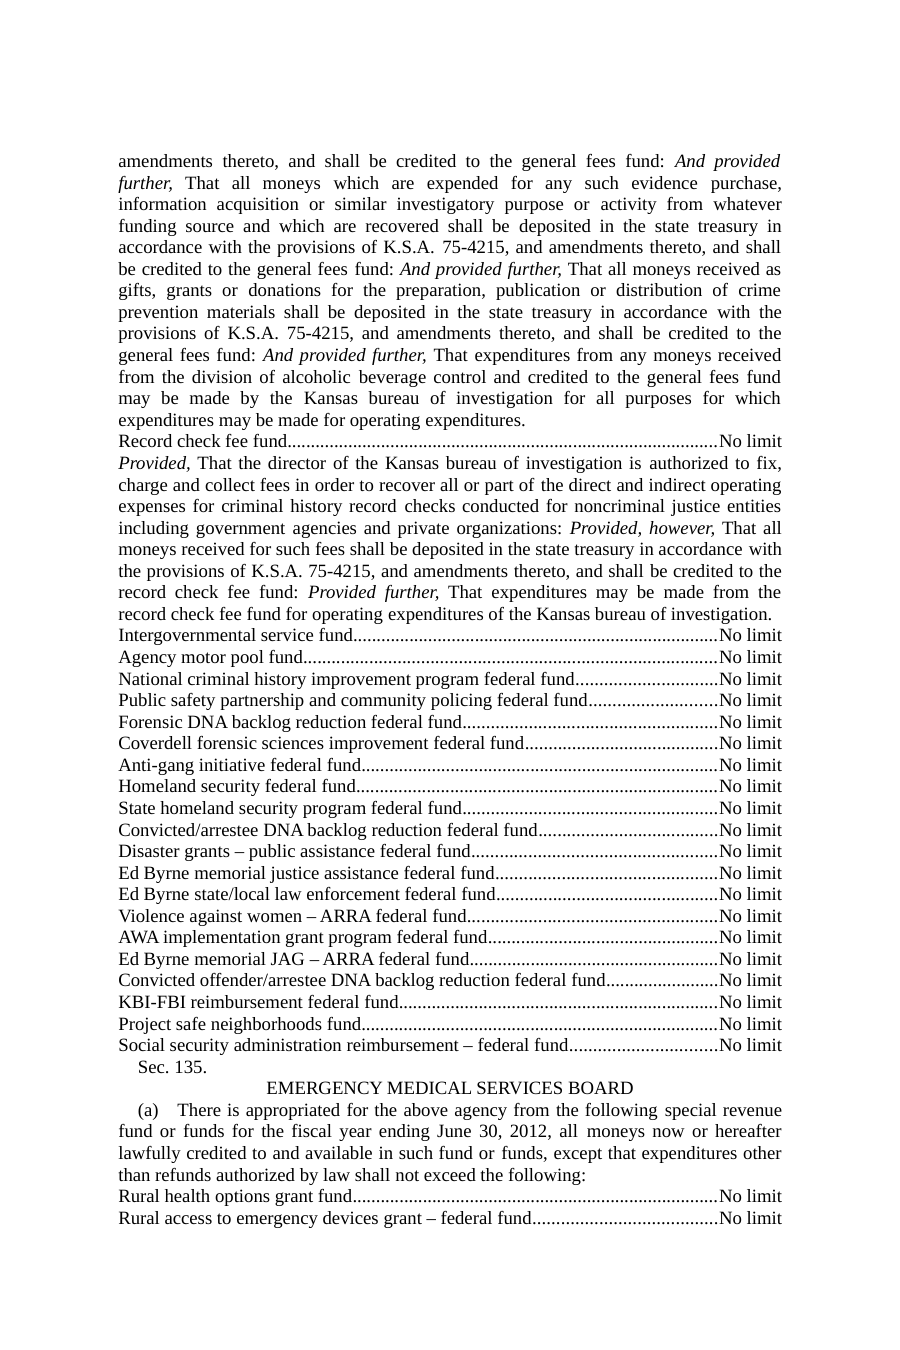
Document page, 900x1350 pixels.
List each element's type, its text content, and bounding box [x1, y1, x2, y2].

text State homeland security program federal fund No limit [118, 797, 782, 818]
text AWA implementation grant program federal fund No limit [118, 926, 782, 948]
text Forensic DNA backlog reduction federal fund No limit [118, 711, 782, 732]
text Rural health options grant fund No limit [118, 1185, 782, 1207]
text Violence against women – ARRA federal fund No limit [118, 905, 782, 926]
text Provided, That the director of the Kansas bureau of investigation is authorized to fix, charge and collect fees in order to recover all or part of the direct and indirect operating expenses for criminal history record checks conducted for noncriminal justice entities including government agencies and private organizations: Provided, however, That all moneys received for such fees shall be deposited in the state treasury in accordance with the provisions of K.S.A. 75-4215, and amendments thereto, and shall be credited to the record check fee fund: Provided further, That expenditures may be made from the record check fee fund for operating expenditures of the Kansas bureau of investigation. [118, 452, 782, 624]
text Homeland security federal fund No limit [118, 775, 782, 797]
text Social security administration reimbursement – federal fund No limit [118, 1034, 782, 1056]
text (a) There is appropriated for the above agency from the following special revenue fund or funds for the fiscal year ending June 30, 2012, all moneys now or hereafter lawfully credited to and available in such fund or funds, except that expenditures other than refunds authorized by law shall not exceed the following: [118, 1099, 782, 1185]
text Anti-gang initiative federal fund No limit [118, 754, 782, 775]
text Rural access to emergency devices grant – federal fund No limit [118, 1207, 782, 1228]
text Coverdell forensic sciences improvement federal fund No limit [118, 732, 782, 754]
text National criminal history improvement program federal fund No limit [118, 667, 782, 689]
text EMERGENCY MEDICAL SERVICES BOARD [118, 1077, 782, 1099]
text amendments thereto, and shall be credited to the general fees fund: And provided further, That all moneys which are expended for any such evidence purchase, information acquisition or similar investigatory purpose or activity from whatever funding source and which are recovered shall be deposited in the state treasury in accordance with the provisions of K.S.A. 75-4215, and amendments thereto, and shall be credited to the general fees fund: And provided further, That all moneys received as gifts, grants or donations for the preparation, publication or distribution of crime prevention materials shall be deposited in the state treasury in accordance with the provisions of K.S.A. 75-4215, and amendments thereto, and shall be credited to the general fees fund: And provided further, That expenditures from any moneys received from the division of alcoholic beverage control and credited to the general fees fund may be made by the Kansas bureau of investigation for all purposes for which expenditures may be made for operating expenditures. [118, 150, 782, 430]
text Public safety partnership and community policing federal fund No limit [118, 689, 782, 711]
text Intergovernmental service fund No limit [118, 624, 782, 646]
text Convicted/arrestee DNA backlog reduction federal fund No limit [118, 818, 782, 840]
text KBI-FBI reimbursement federal fund No limit [118, 991, 782, 1012]
text Convicted offender/arrestee DNA backlog reduction federal fund No limit [118, 969, 782, 991]
text Ed Byrne memorial JAG – ARRA federal fund No limit [118, 948, 782, 969]
text Project safe neighborhoods fund No limit [118, 1012, 782, 1034]
text Sec. 135. [118, 1056, 782, 1077]
text Ed Byrne state/local law enforcement federal fund No limit [118, 883, 782, 905]
text Agency motor pool fund No limit [118, 646, 782, 667]
text Record check fee fund No limit [118, 430, 782, 452]
text Disaster grants – public assistance federal fund No limit [118, 840, 782, 862]
text Ed Byrne memorial justice assistance federal fund No limit [118, 862, 782, 883]
